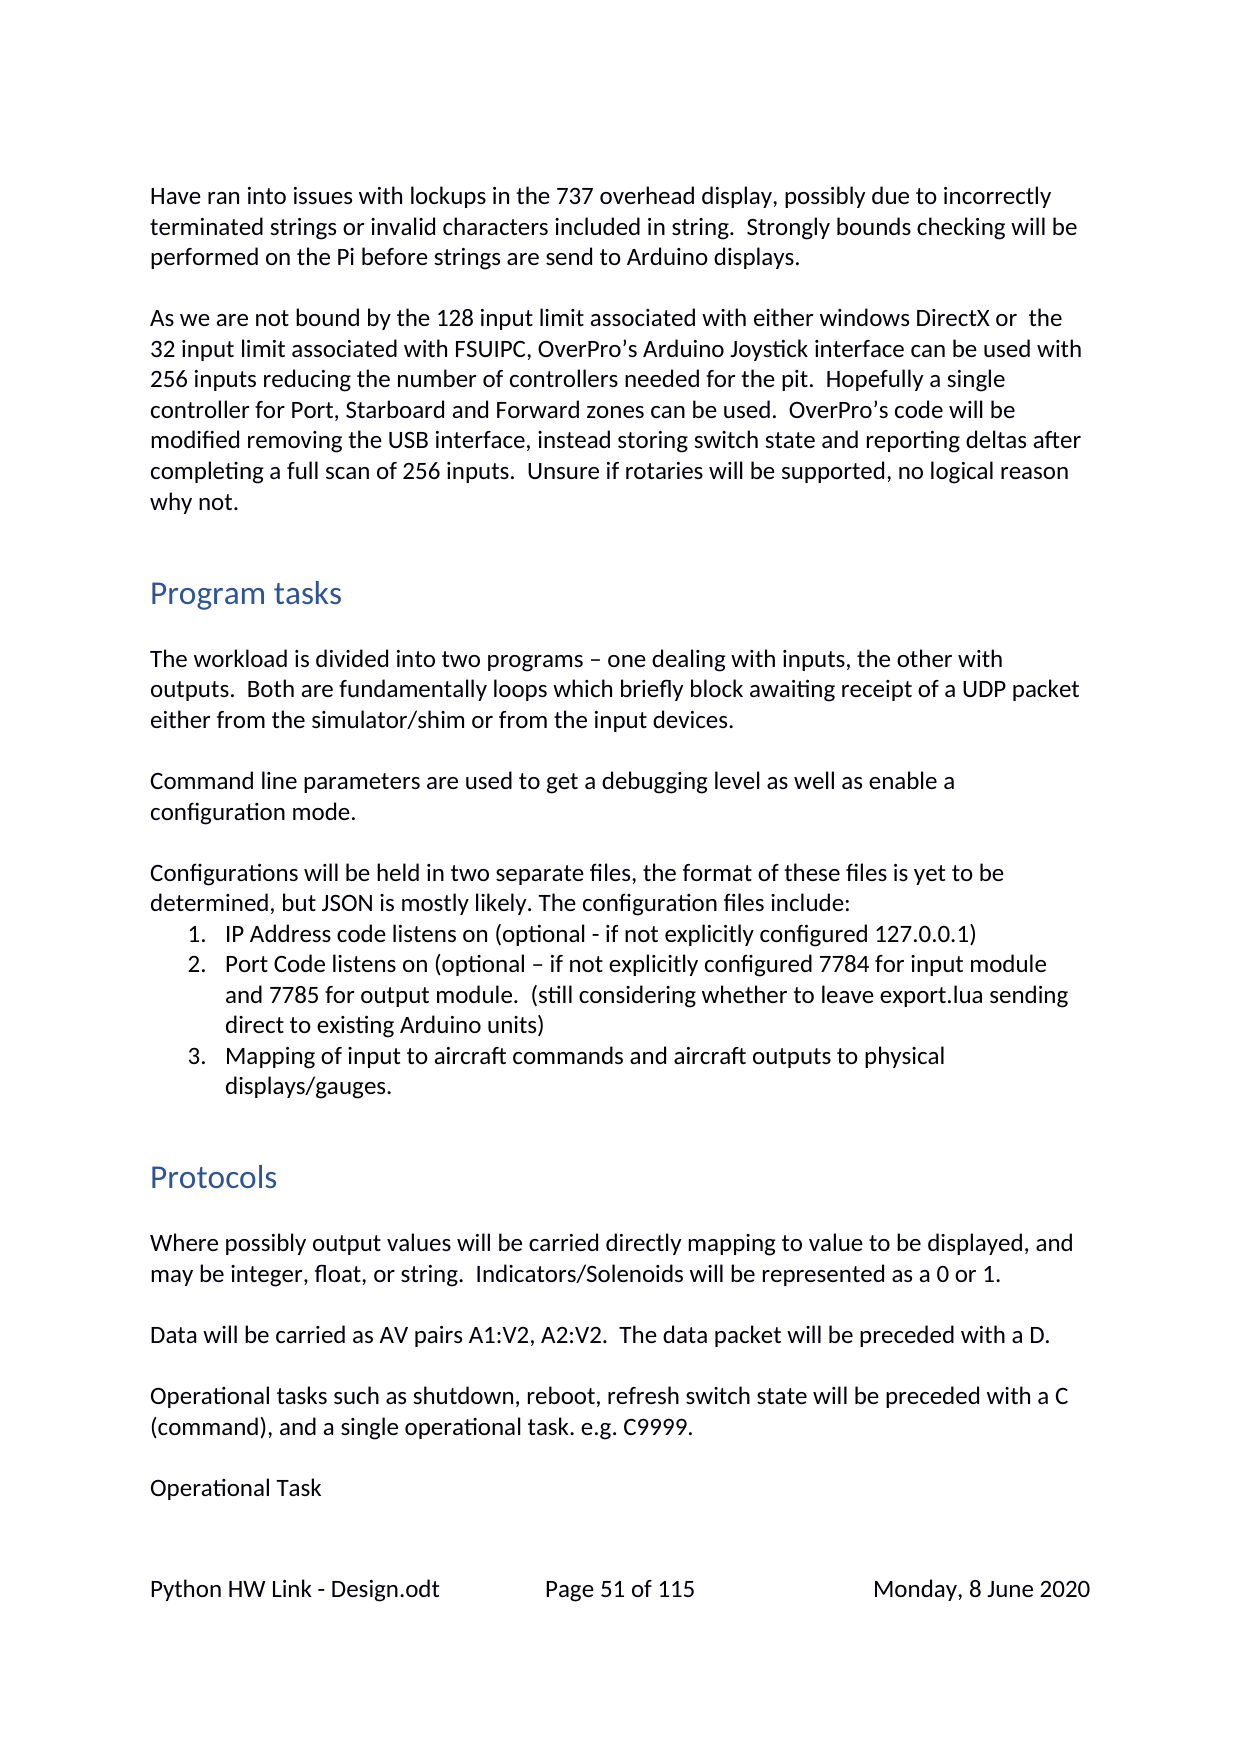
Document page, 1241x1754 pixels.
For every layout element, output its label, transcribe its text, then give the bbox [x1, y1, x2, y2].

subtitle Protocols [150, 1156, 1090, 1197]
text Command line parameters are used to get a debugging level as well as enable a configuration mode. [150, 765, 1090, 826]
text Operational tasks such as shutdown, reboot, refresh switch state will be preceded with a C (command), and a single operational task. e.g. C9999. [150, 1380, 1090, 1441]
subtitle Program tasks [150, 572, 1090, 612]
text Operational Task [150, 1472, 1090, 1502]
text Data will be carried as AV pairs A1:V2, A2:V2. The data packet will be preceded with a D. [150, 1319, 1090, 1350]
list Port Code listens on (optional – if not explicitly configured 7784 for input module and 7785 for output module. (still considering whether to leave export.lua sending direct to existing Arduino units) [187, 948, 1090, 1040]
text Configurations will be held in two separate files, the format of these files is yet to be determined, but JSON is mostly likely. The configuration files include: [150, 857, 1090, 918]
text Where possibly output values will be carried directly mapping to value to be displayed, and may be integer, float, or string. Indicators/Solenoids will be represented as a 0 or 1. [150, 1228, 1090, 1289]
list Mapping of input to aircraft commands and aircraft outputs to physical displays/gauges. [187, 1040, 1090, 1101]
text The workload is divided into two programs – one dealing with inputs, the other with outputs. Both are fundamentally loops which briefly block awaiting receipt of a UDP packet either from the simulator/shim or from the input devices. [150, 643, 1090, 734]
list IP Address code listens on (optional - if not explicitly configured 127.0.0.1) [187, 918, 1090, 948]
text Have ran into issues with lockups in the 737 overhead display, possibly due to incorrectly terminated strings or invalid characters included in string. Strongly bounds checking will be performed on the Pi before strings are send to Arduino displays. [150, 181, 1090, 272]
text As we are not bound by the 128 input limit associated with either windows DirectX or the 32 input limit associated with FSUIPC, OverPro’s Arduino Joystick interface can be used with 256 inputs reducing the number of controllers needed for the pit. Hopefully a single controller for Port, Starboard and Forward zones can be used. OverPro’s code will be modified removing the USB interface, instead storing switch state and reporting deltas after completing a full scan of 256 inputs. Unsure if rotaries will be supported, no logical reason why not. [150, 303, 1090, 516]
